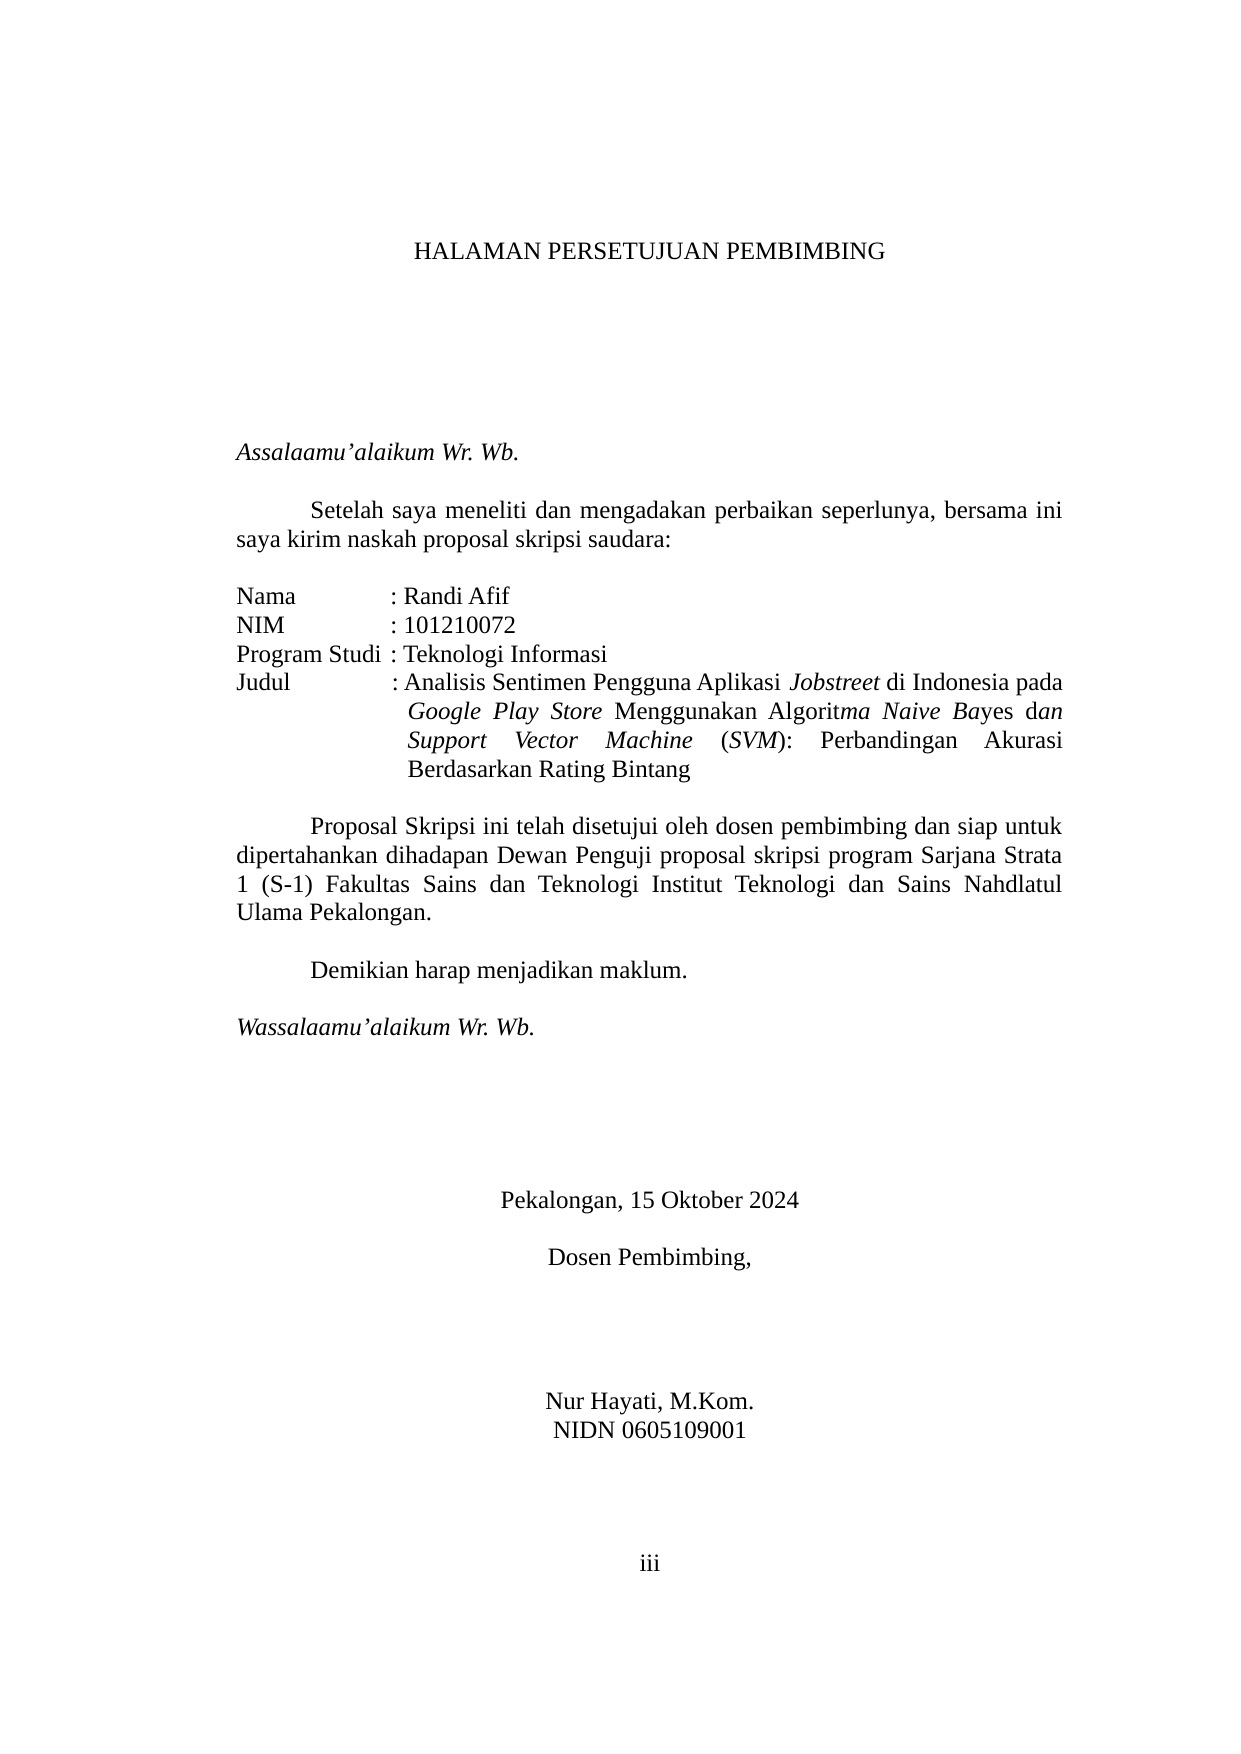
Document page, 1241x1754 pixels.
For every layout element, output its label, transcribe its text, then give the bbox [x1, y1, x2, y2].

text Judul : Analisis Sentimen Pengguna Aplikasi Jobstreet di Indonesia pada Google Play Store Menggunakan Algoritma Naive Bayes dan Support Vector Machine (SVM): Perbandingan Akurasi Berdasarkan Rating Bintang [236, 667, 1063, 782]
text Pekalongan, 15 Oktober 2024 [236, 1185, 1063, 1214]
text Dosen Pembimbing, [236, 1242, 1063, 1271]
text Proposal Skripsi ini telah disetujui oleh dosen pembimbing dan siap untuk dipertahankan dihadapan Dewan Penguji proposal skripsi program Sarjana Strata 1 (S-1) Fakultas Sains dan Teknologi Institut Teknologi dan Sains Nahdlatul Ulama Pekalongan. [236, 811, 1063, 926]
text Assalaamu’alaikum Wr. Wb. [236, 437, 1063, 466]
text Wassalaamu’alaikum Wr. Wb. [236, 1012, 1063, 1041]
text Nur Hayati, M.Kom. [236, 1386, 1063, 1415]
text Demikian harap menjadikan maklum. [236, 955, 1063, 984]
text NIDN 0605109001 [236, 1415, 1063, 1444]
text Program Studi : Teknologi Informasi [236, 639, 1063, 667]
text NIM : 101210072 [236, 610, 1063, 639]
text Setelah saya meneliti dan mengadakan perbaikan seperlunya, bersama ini saya kirim naskah proposal skripsi saudara: [236, 495, 1063, 552]
text Nama : Randi Afif [236, 581, 1063, 610]
text HALAMAN PERSETUJUAN PEMBIMBING [236, 236, 1063, 265]
